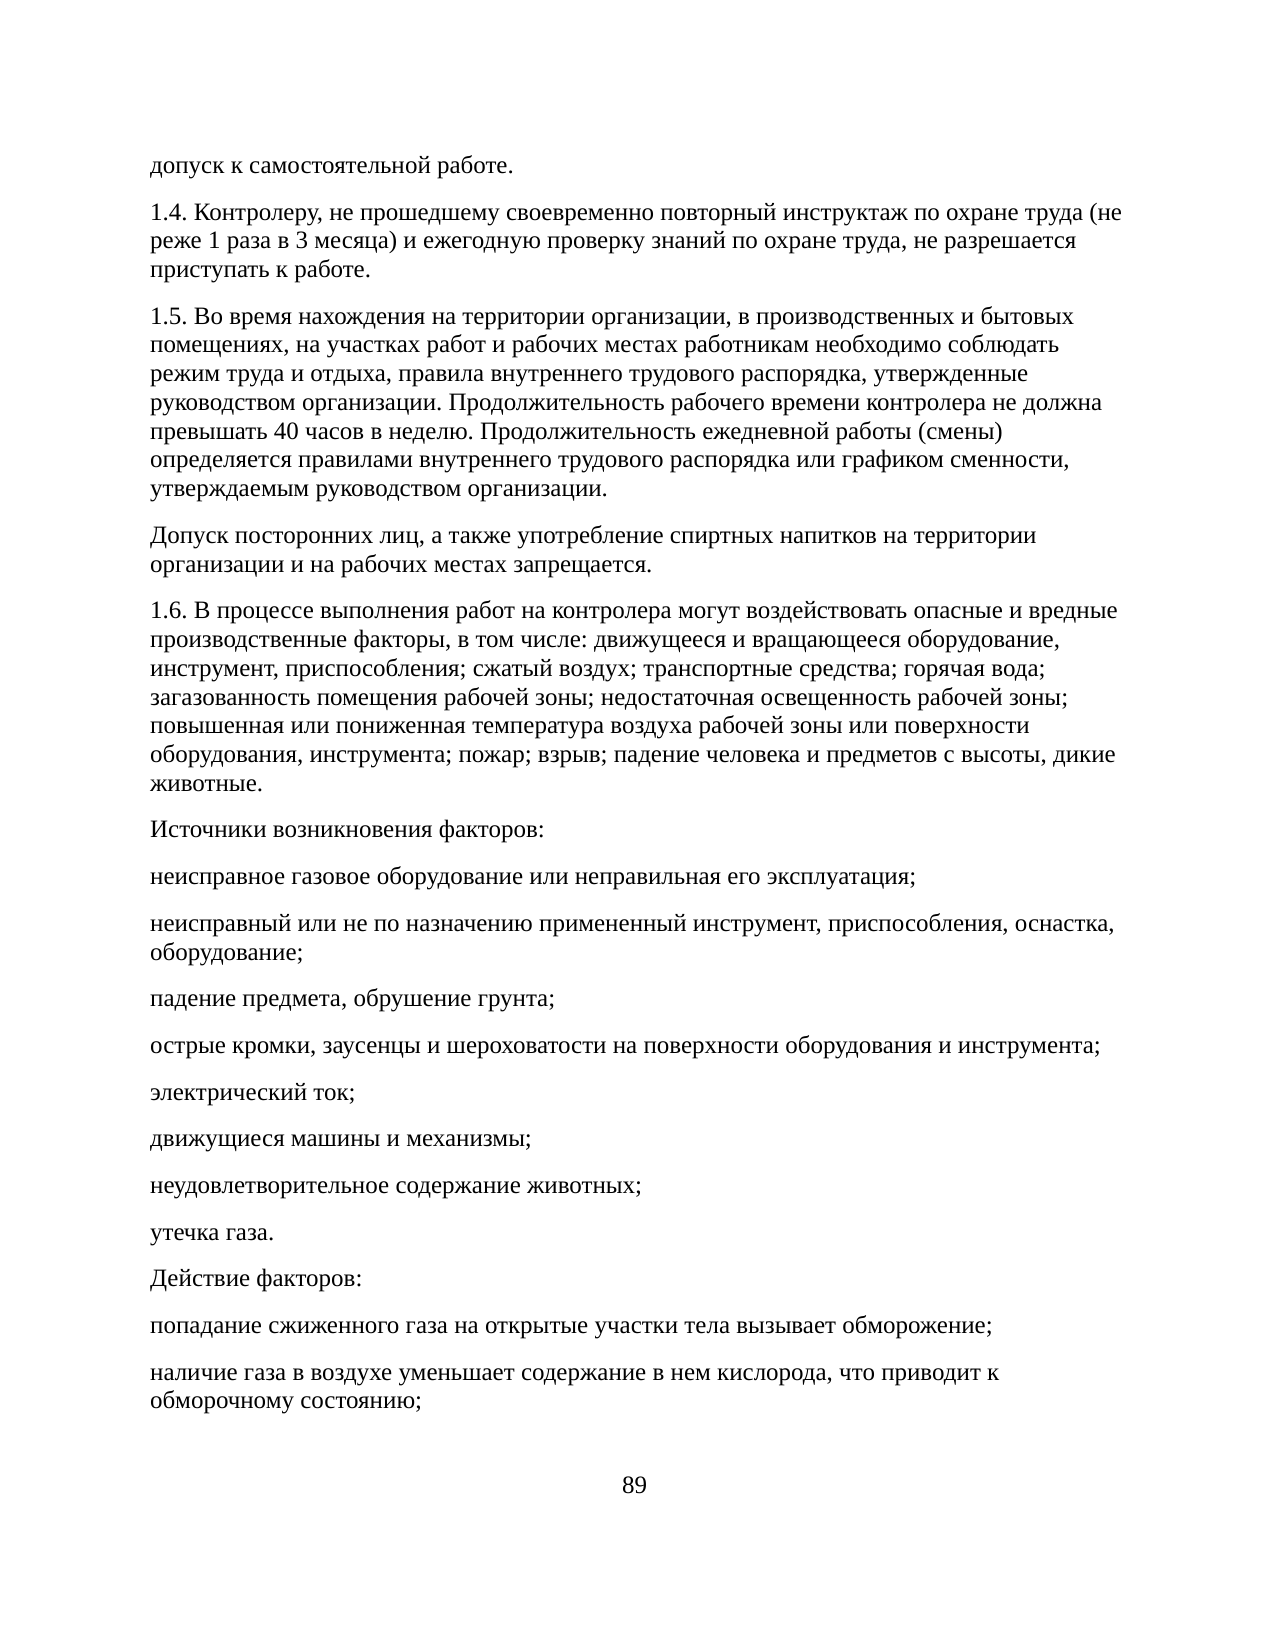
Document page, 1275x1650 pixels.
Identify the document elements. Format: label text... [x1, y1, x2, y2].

text движущиеся машины и механизмы; [150, 1123, 1125, 1152]
text утечка газа. [150, 1217, 1125, 1245]
text падение предмета, обрушение грунта; [150, 983, 1125, 1012]
text неисправный или не по назначению примененный инструмент, приспособления, оснастка, оборудование; [150, 908, 1125, 965]
text допуск к самостоятельной работе. [150, 150, 1125, 179]
text 1.5. Во время нахождения на территории организации, в производственных и бытовых помещениях, на участках работ и рабочих местах работникам необходимо соблюдать режим труда и отдыха, правила внутреннего трудового распорядка, утвержденные руководством организации. Продолжительность рабочего времени контролера не должна превышать 40 часов в неделю. Продолжительность ежедневной работы (смены) определяется правилами внутреннего трудового распорядка или графиком сменности, утверждаемым руководством организации. [150, 301, 1125, 502]
text наличие газа в воздухе уменьшает содержание в нем кислорода, что приводит к обморочному состоянию; [150, 1357, 1125, 1414]
text острые кромки, заусенцы и шероховатости на поверхности оборудования и инструмента; [150, 1030, 1125, 1059]
text попадание сжиженного газа на открытые участки тела вызывает обморожение; [150, 1310, 1125, 1339]
text неудовлетворительное содержание животных; [150, 1170, 1125, 1199]
text электрический ток; [150, 1077, 1125, 1105]
text Источники возникновения факторов: [150, 814, 1125, 843]
text 1.4. Контролеру, не прошедшему своевременно повторный инструктаж по охране труда (не реже 1 раза в 3 месяца) и ежегодную проверку знаний по охране труда, не разрешается приступать к работе. [150, 197, 1125, 283]
text Действие факторов: [150, 1263, 1125, 1292]
text 1.6. В процессе выполнения работ на контролера могут воздействовать опасные и вредные производственные факторы, в том числе: движущееся и вращающееся оборудование, инструмент, приспособления; сжатый воздух; транспортные средства; горячая вода; загазованность помещения рабочей зоны; недостаточная освещенность рабочей зоны; повышенная или пониженная температура воздуха рабочей зоны или поверхности оборудования, инструмента; пожар; взрыв; падение человека и предметов с высоты, дикие животные. [150, 595, 1125, 797]
text неисправное газовое оборудование или неправильная его эксплуатация; [150, 861, 1125, 890]
text Допуск посторонних лиц, а также употребление спиртных напитков на территории организации и на рабочих местах запрещается. [150, 520, 1125, 577]
